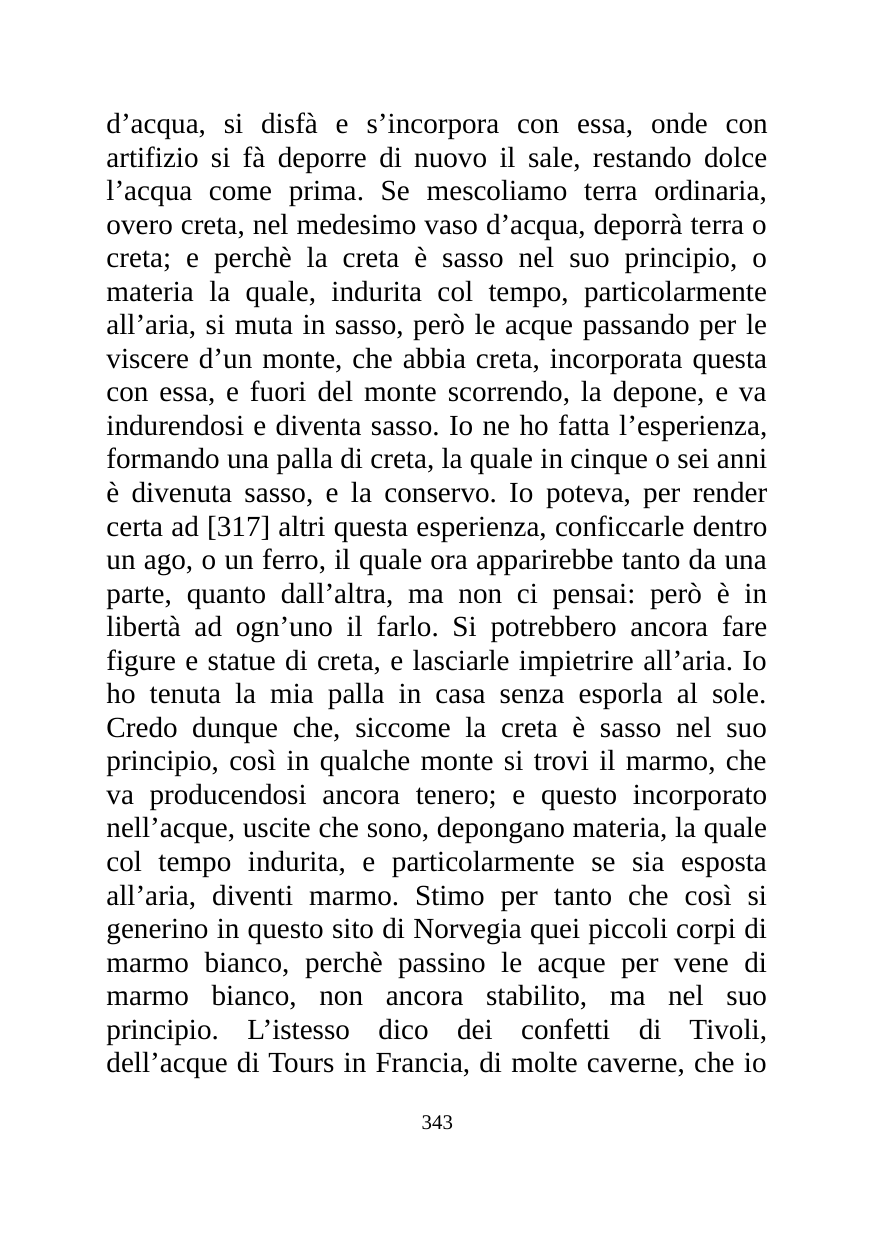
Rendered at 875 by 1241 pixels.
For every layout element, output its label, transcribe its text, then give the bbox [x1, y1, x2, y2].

text d’acqua, si disfà e s’incorpora con essa, onde con artifizio si fà deporre di nuovo il sale, restando dolce l’acqua come prima. Se mescoliamo terra ordinaria, overo creta, nel medesimo vaso d’acqua, deporrà terra o creta; e perchè la creta è sasso nel suo principio, o materia la quale, indurita col tempo, particolarmente all’aria, si muta in sasso, però le acque passando per le viscere d’un monte, che abbia creta, incorporata questa con essa, e fuori del monte scorrendo, la depone, e va indurendosi e diventa sasso. Io ne ho fatta l’esperienza, formando una palla di creta, la quale in cinque o sei anni è divenuta sasso, e la conservo. Io poteva, per render certa ad [317] altri questa esperienza, conficcarle dentro un ago, o un ferro, il quale ora apparirebbe tanto da una parte, quanto dall’altra, ma non ci pensai: però è in libertà ad ogn’uno il farlo. Si potrebbero ancora fare figure e statue di creta, e lasciarle impietrire all’aria. Io ho tenuta la mia palla in casa senza esporla al sole. Credo dunque che, siccome la creta è sasso nel suo principio, così in qualche monte si trovi il marmo, che va producendosi ancora tenero; e questo incorporato nell’acque, uscite che sono, depongano materia, la quale col tempo indurita, e particolarmente se sia esposta all’aria, diventi marmo. Stimo per tanto che così si generino in questo sito di Norvegia quei piccoli corpi di marmo bianco, perchè passino le acque per vene di marmo bianco, non ancora stabilito, ma nel suo principio. L’istesso dico dei confetti di Tivoli, dell’acque di Tours in Francia, di molte caverne, che io [106, 106, 768, 1079]
